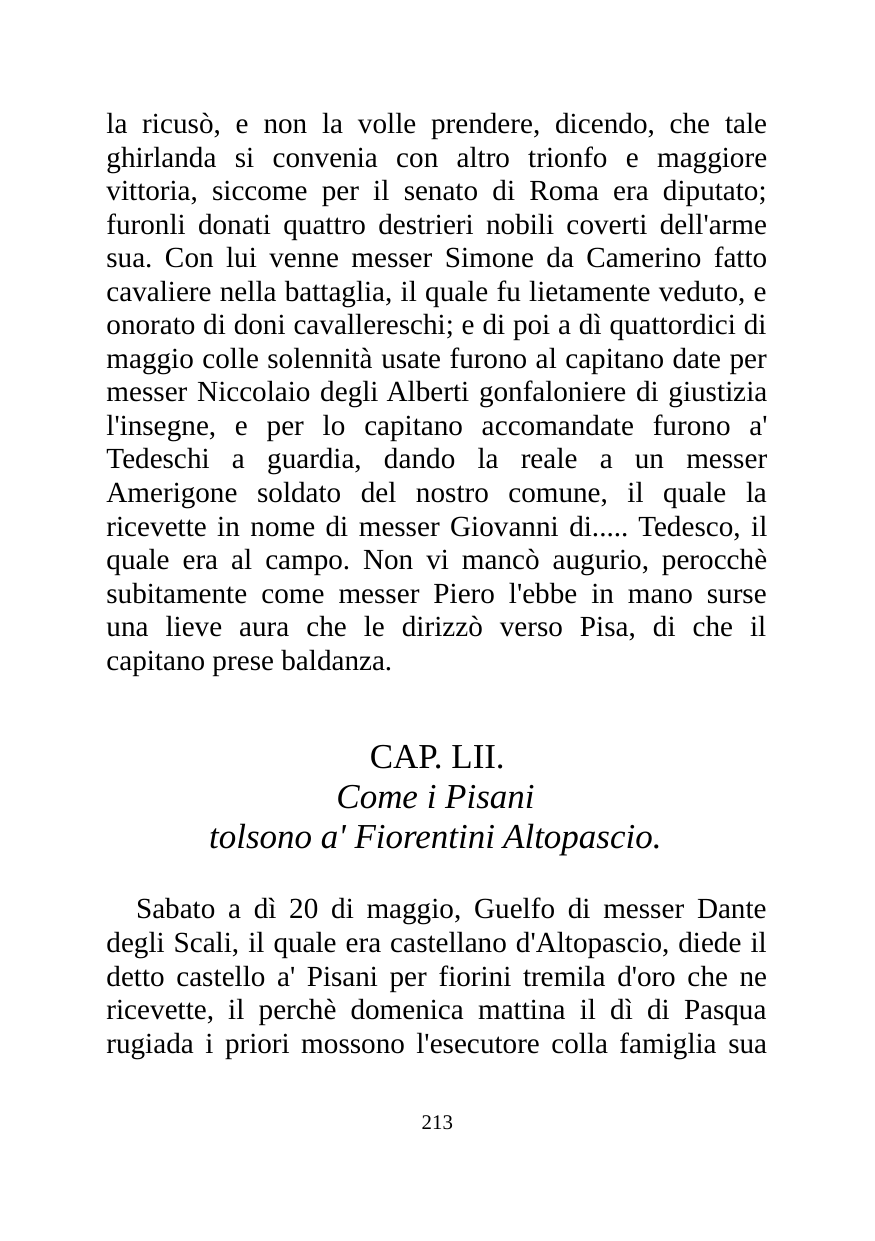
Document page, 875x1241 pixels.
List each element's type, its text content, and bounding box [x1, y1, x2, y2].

text Sabato a dì 20 di maggio, Guelfo di messer Dante degli Scali, il quale era castellano d'Altopascio, diede il detto castello a' Pisani per fiorini tremila d'oro che ne ricevette, il perchè domenica mattina il dì di Pasqua rugiada i priori mossono l'esecutore colla famiglia sua [106, 892, 768, 1059]
text la ricusò, e non la volle prendere, dicendo, che tale ghirlanda si convenia con altro trionfo e maggiore vittoria, siccome per il senato di Roma era diputato; furonli donati quattro destrieri nobili coverti dell'arme sua. Con lui venne messer Simone da Camerino fatto cavaliere nella battaglia, il quale fu lietamente veduto, e onorato di doni cavallereschi; e di poi a dì quattordici di maggio colle solennità usate furono al capitano date per messer Niccolaio degli Alberti gonfaloniere di giustizia l'insegne, e per lo capitano accomandate furono a' Tedeschi a guardia, dando la reale a un messer Amerigone soldato del nostro comune, il quale la ricevette in nome di messer Giovanni di..... Tedesco, il quale era al campo. Non vi mancò augurio, perocchè subitamente come messer Piero l'ebbe in mano surse una lieve aura che le dirizzò verso Pisa, di che il capitano prese baldanza. [106, 106, 768, 676]
subtitle CAP. LII. Come i Pisani tolsono a' Fiorentini Altopascio. [106, 736, 768, 856]
